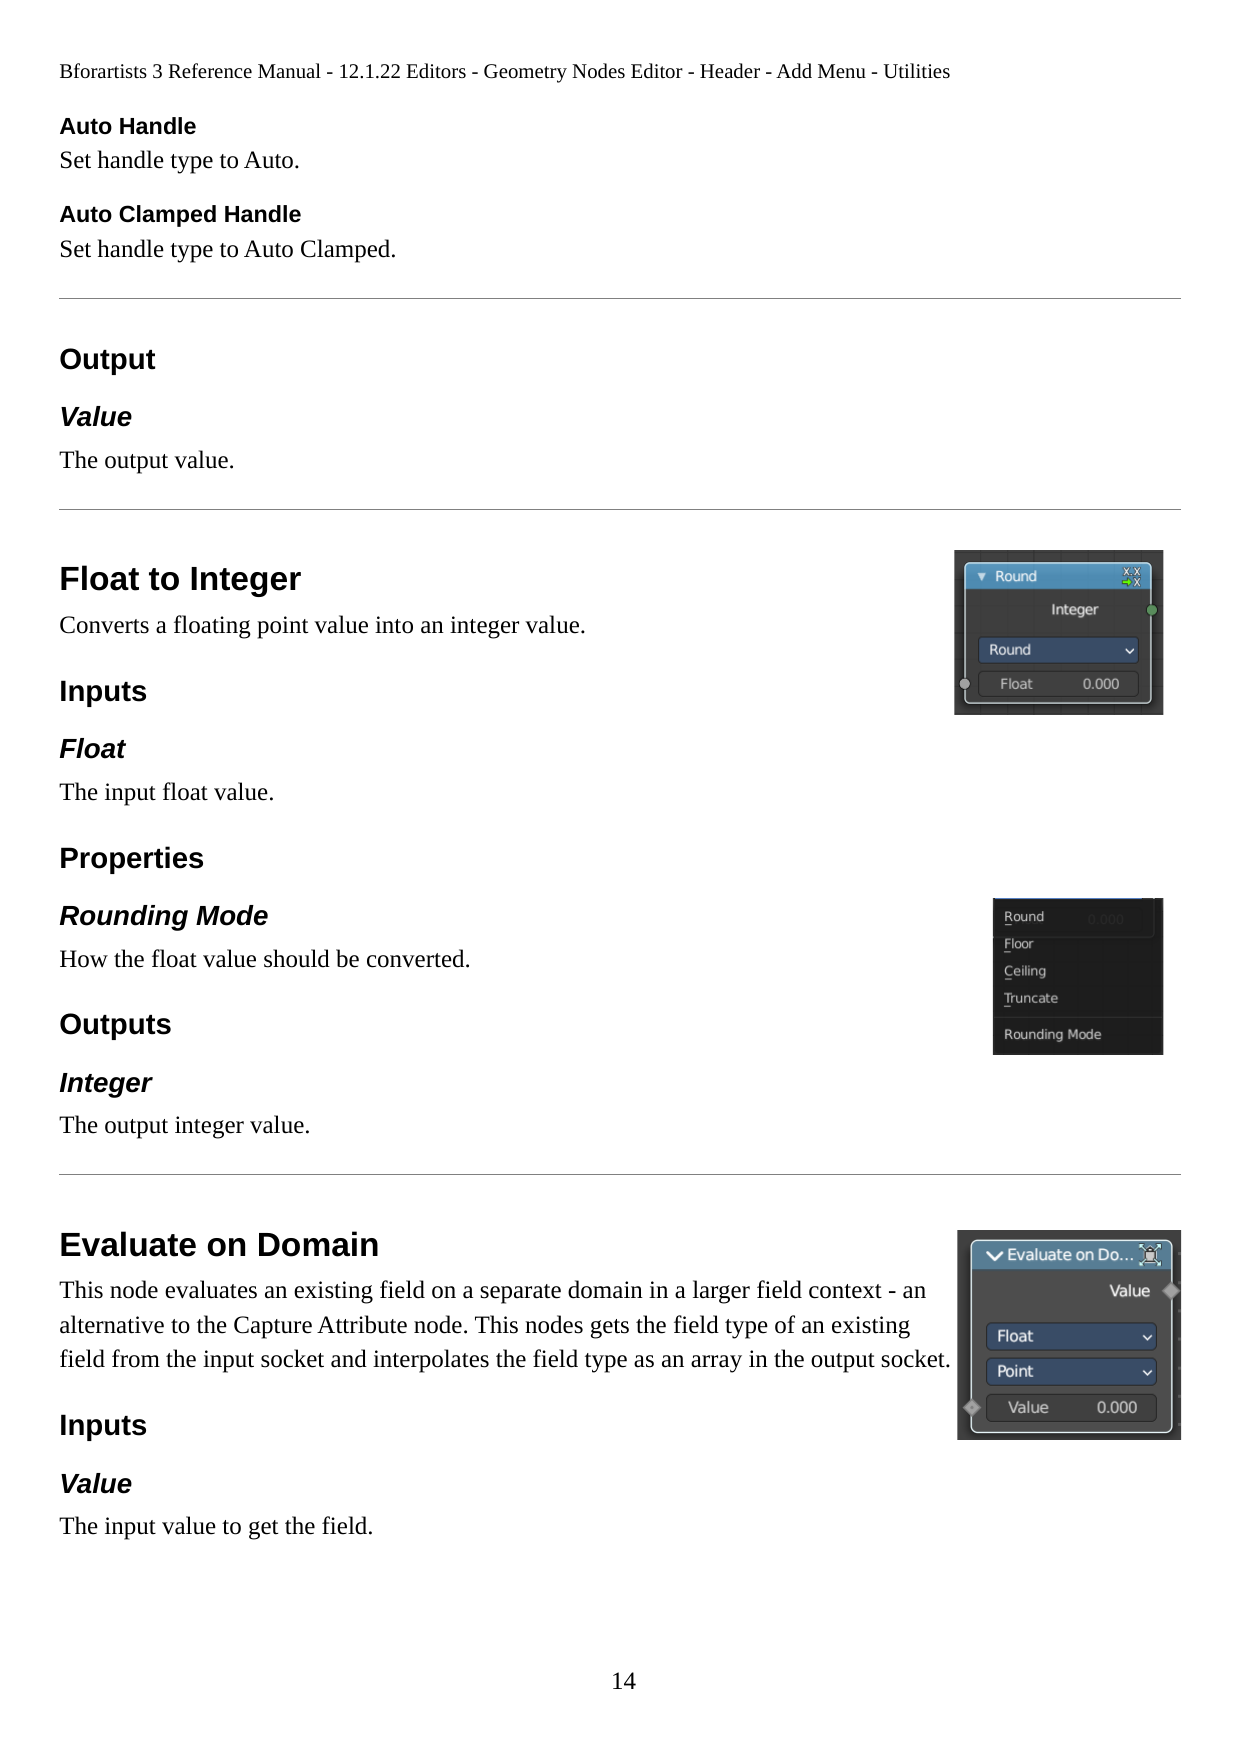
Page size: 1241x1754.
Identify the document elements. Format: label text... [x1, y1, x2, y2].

subtitle Float to Integer [59, 559, 954, 598]
subtitle Inputs [59, 1408, 1181, 1442]
subtitle [1164, 899, 1181, 931]
subtitle Rounding Mode [59, 899, 992, 931]
picture [992, 898, 1164, 1055]
text Set handle type to Auto. [59, 146, 1181, 174]
subtitle Outputs [59, 1007, 992, 1041]
subtitle Evaluate on Domain [59, 1224, 1181, 1263]
text The output value. [59, 445, 1181, 474]
text This node evaluates an existing field on a separate domain in a larger field context - an alternative to the Capture Attribute node. This nodes gets the field type of an existing field from the input socket and interpolates the field type as an array in the output socket. [59, 1276, 957, 1373]
picture [957, 1230, 1182, 1440]
subtitle Value [59, 401, 1181, 432]
text Converts a floating point value into an integer value. [59, 610, 954, 639]
subtitle [1164, 1007, 1181, 1041]
subtitle Output [59, 342, 1181, 376]
text Set handle type to Auto Clamped. [59, 234, 1181, 263]
subtitle [1164, 674, 1181, 707]
subtitle Inputs [59, 674, 954, 707]
text The output integer value. [59, 1110, 1181, 1139]
subtitle Auto Clamped Handle [59, 201, 1181, 228]
subtitle [1164, 559, 1181, 598]
subtitle Float [59, 732, 1181, 764]
subtitle Integer [59, 1066, 1181, 1098]
subtitle Properties [59, 841, 1181, 874]
text The input float value. [59, 777, 1181, 806]
subtitle Auto Handle [59, 113, 1181, 139]
text How the float value should be converted. [59, 944, 992, 972]
picture [954, 550, 1164, 715]
subtitle Value [59, 1467, 1181, 1499]
text The input value to get the field. [59, 1511, 1181, 1540]
